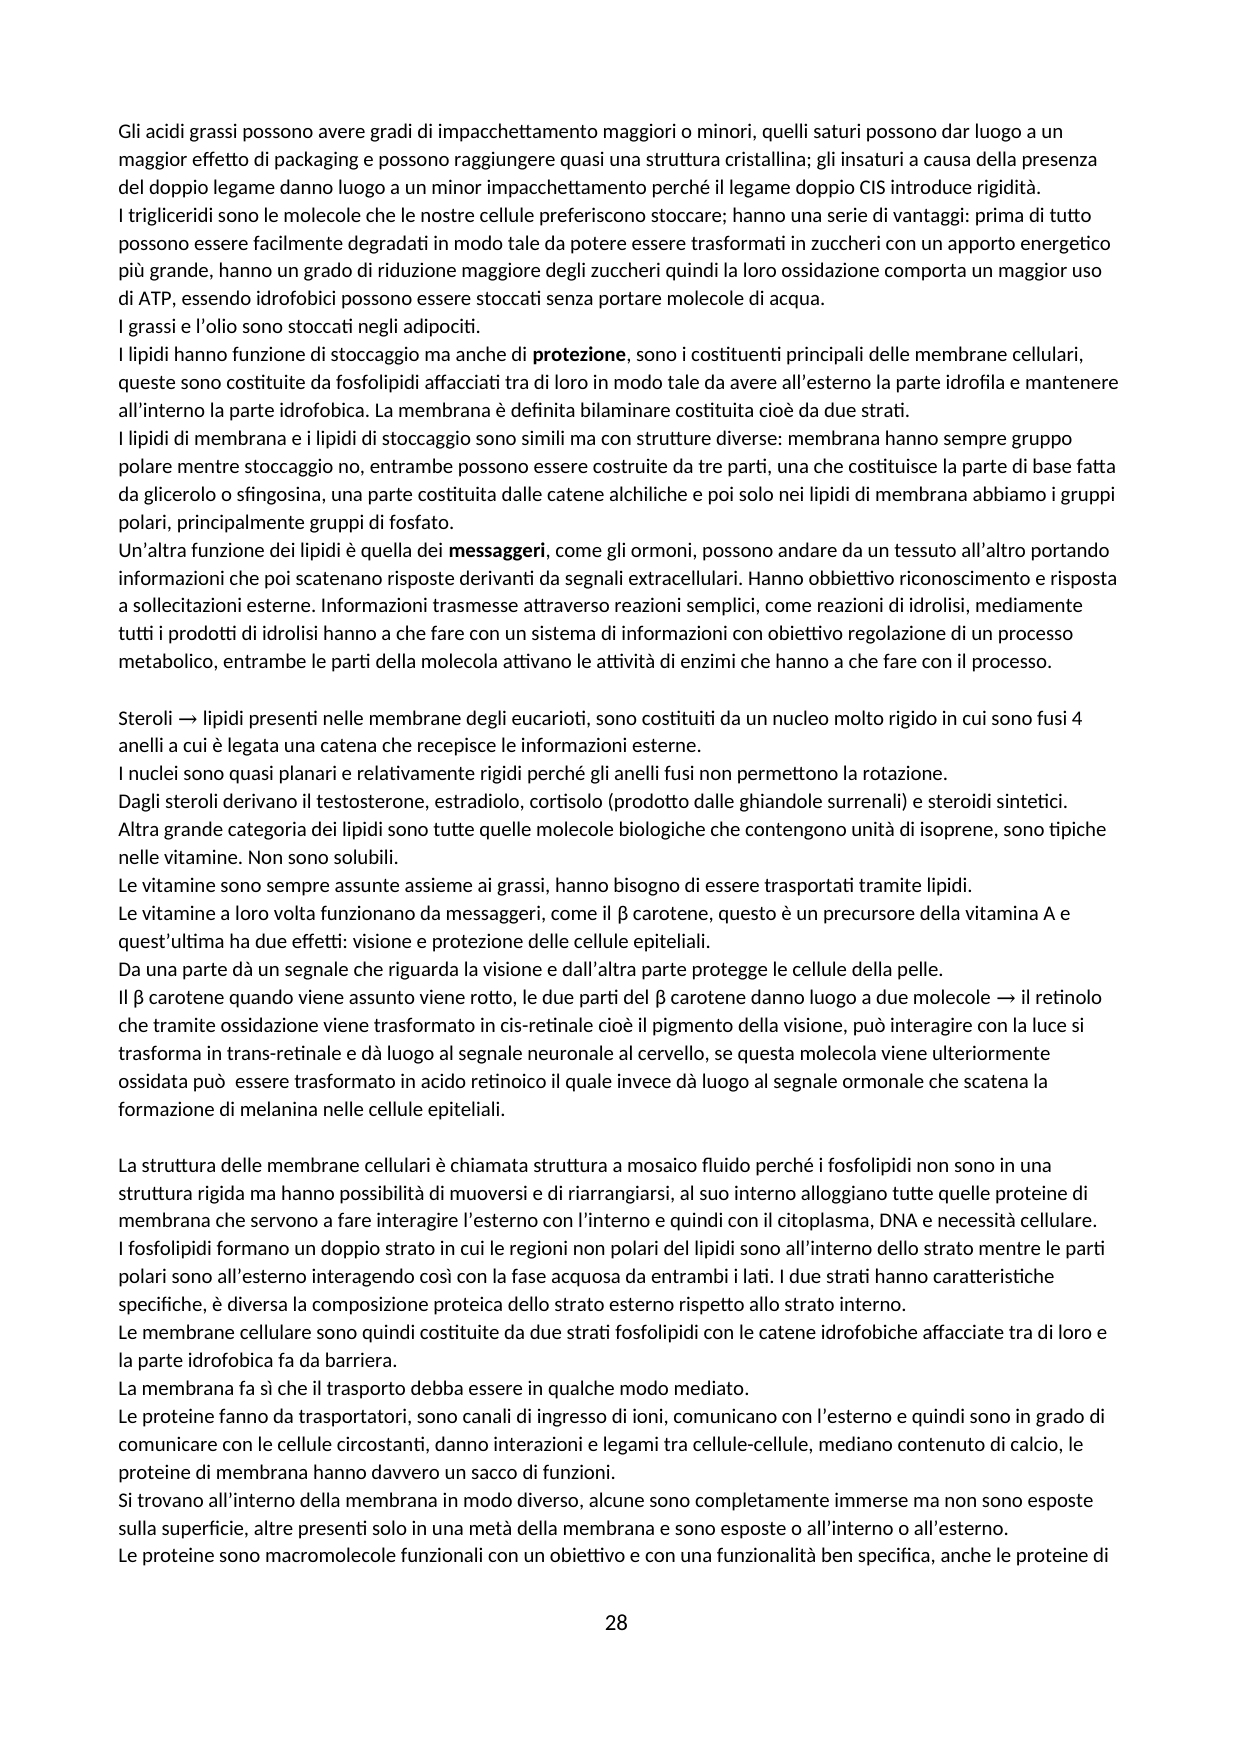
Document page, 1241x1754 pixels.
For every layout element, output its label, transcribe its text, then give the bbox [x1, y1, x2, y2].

text Gli acidi grassi possono avere gradi di impacchettamento maggiori o minori, quelli saturi possono dar luogo a un maggior effetto di packaging e possono raggiungere quasi una struttura cristallina; gli insaturi a causa della presenza del doppio legame danno luogo a un minor impacchettamento perché il legame doppio CIS introduce rigidità. I trigliceridi sono le molecole che le nostre cellule preferiscono stoccare; hanno una serie di vantaggi: prima di tutto possono essere facilmente degradati in modo tale da potere essere trasformati in zuccheri con un apporto energetico più grande, hanno un grado di riduzione maggiore degli zuccheri quindi la loro ossidazione comporta un maggior uso di ATP, essendo idrofobici possono essere stoccati senza portare molecole di acqua. I grassi e l’olio sono stoccati negli adipociti. I lipidi hanno funzione di stoccaggio ma anche di protezione, sono i costituenti principali delle membrane cellulari, queste sono costituite da fosfolipidi affacciati tra di loro in modo tale da avere all’esterno la parte idrofila e mantenere all’interno la parte idrofobica. La membrana è definita bilaminare costituita cioè da due strati. I lipidi di membrana e i lipidi di stoccaggio sono simili ma con strutture diverse: membrana hanno sempre gruppo polare mentre stoccaggio no, entrambe possono essere costruite da tre parti, una che costituisce la parte di base fatta da glicerolo o sfingosina, una parte costituita dalle catene alchiliche e poi solo nei lipidi di membrana abbiamo i gruppi polari, principalmente gruppi di fosfato. Un’altra funzione dei lipidi è quella dei messaggeri, come gli ormoni, possono andare da un tessuto all’altro portando informazioni che poi scatenano risposte derivanti da segnali extracellulari. Hanno obbiettivo riconoscimento e risposta a sollecitazioni esterne. Informazioni trasmesse attraverso reazioni semplici, come reazioni di idrolisi, mediamente tutti i prodotti di idrolisi hanno a che fare con un sistema di informazioni con obiettivo regolazione di un processo metabolico, entrambe le parti della molecola attivano le attività di enzimi che hanno a che fare con il processo. Steroli → lipidi presenti nelle membrane degli eucarioti, sono costituiti da un nucleo molto rigido in cui sono fusi 4 anelli a cui è legata una catena che recepisce le informazioni esterne. I nuclei sono quasi planari e relativamente rigidi perché gli anelli fusi non permettono la rotazione. Dagli steroli derivano il testosterone, estradiolo, cortisolo (prodotto dalle ghiandole surrenali) e steroidi sintetici. Altra grande categoria dei lipidi sono tutte quelle molecole biologiche che contengono unità di isoprene, sono tipiche nelle vitamine. Non sono solubili. Le vitamine sono sempre assunte assieme ai grassi, hanno bisogno di essere trasportati tramite lipidi. Le vitamine a loro volta funzionano da messaggeri, come il β carotene, questo è un precursore della vitamina A e quest’ultima ha due effetti: visione e protezione delle cellule epiteliali. Da una parte dà un segnale che riguarda la visione e dall’altra parte protegge le cellule della pelle. Il β carotene quando viene assunto viene rotto, le due parti del β carotene danno luogo a due molecole → il retinolo che tramite ossidazione viene trasformato in cis-retinale cioè il pigmento della visione, può interagire con la luce si trasforma in trans-retinale e dà luogo al segnale neuronale al cervello, se questa molecola viene ulteriormente ossidata può essere trasformato in acido retinoico il quale invece dà luogo al segnale ormonale che scatena la formazione di melanina nelle cellule epiteliali. La struttura delle membrane cellulari è chiamata struttura a mosaico fluido perché i fosfolipidi non sono in una struttura rigida ma hanno possibilità di muoversi e di riarrangiarsi, al suo interno alloggiano tutte quelle proteine di membrana che servono a fare interagire l’esterno con l’interno e quindi con il citoplasma, DNA e necessità cellulare. I fosfolipidi formano un doppio strato in cui le regioni non polari del lipidi sono all’interno dello strato mentre le parti polari sono all’esterno interagendo così con la fase acquosa da entrambi i lati. I due strati hanno caratteristiche specifiche, è diversa la composizione proteica dello strato esterno rispetto allo strato interno. Le membrane cellulare sono quindi costituite da due strati fosfolipidi con le catene idrofobiche affacciate tra di loro e la parte idrofobica fa da barriera. La membrana fa sì che il trasporto debba essere in qualche modo mediato. Le proteine fanno da trasportatori, sono canali di ingresso di ioni, comunicano con l’esterno e quindi sono in grado di comunicare con le cellule circostanti, danno interazioni e legami tra cellule-cellule, mediano contenuto di calcio, le proteine di membrana hanno davvero un sacco di funzioni. Si trovano all’interno della membrana in modo diverso, alcune sono completamente immerse ma non sono esposte sulla superficie, altre presenti solo in una metà della membrana e sono esposte o all’interno o all’esterno. Le proteine sono macromolecole funzionali con un obiettivo e con una funzionalità ben specifica, anche le proteine di [118, 118, 1122, 1568]
